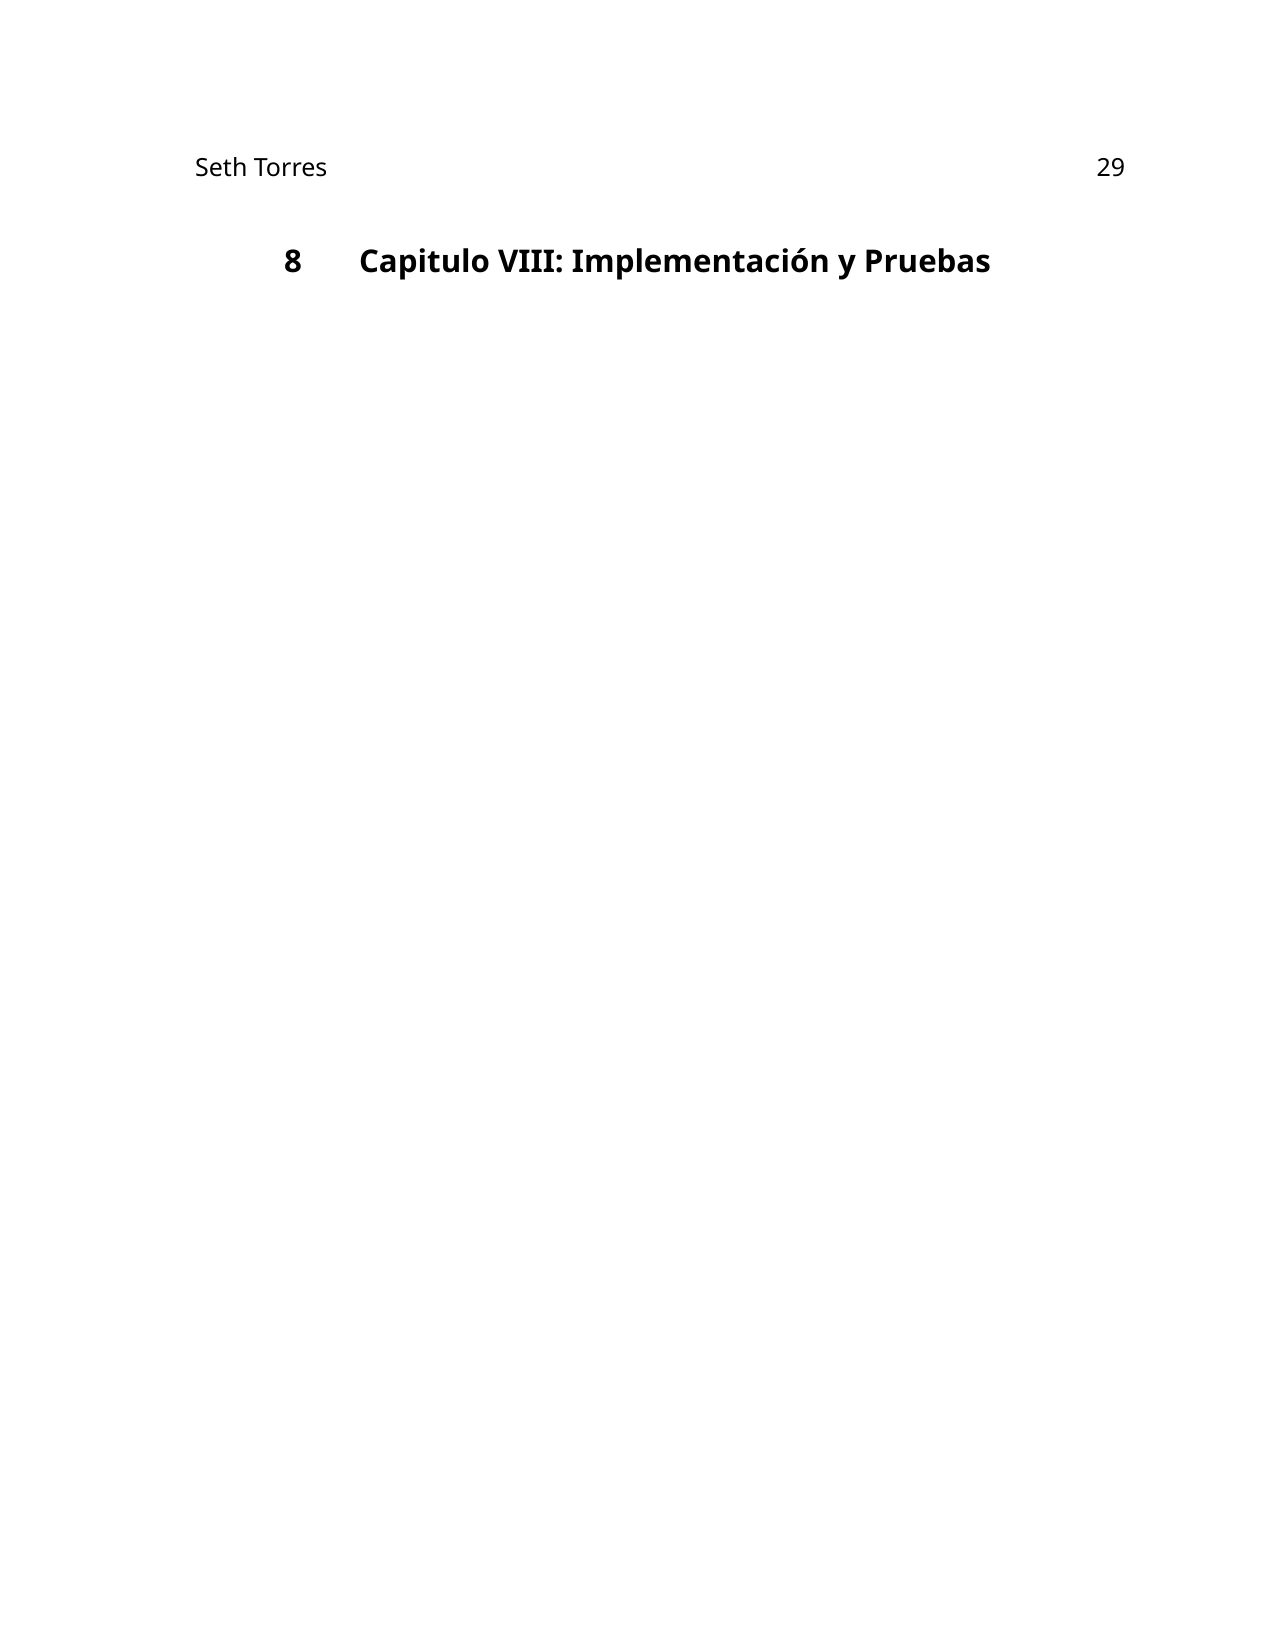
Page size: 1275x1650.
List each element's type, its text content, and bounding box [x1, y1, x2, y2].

subtitle Capitulo VIII: Implementación y Pruebas [150, 238, 1125, 281]
